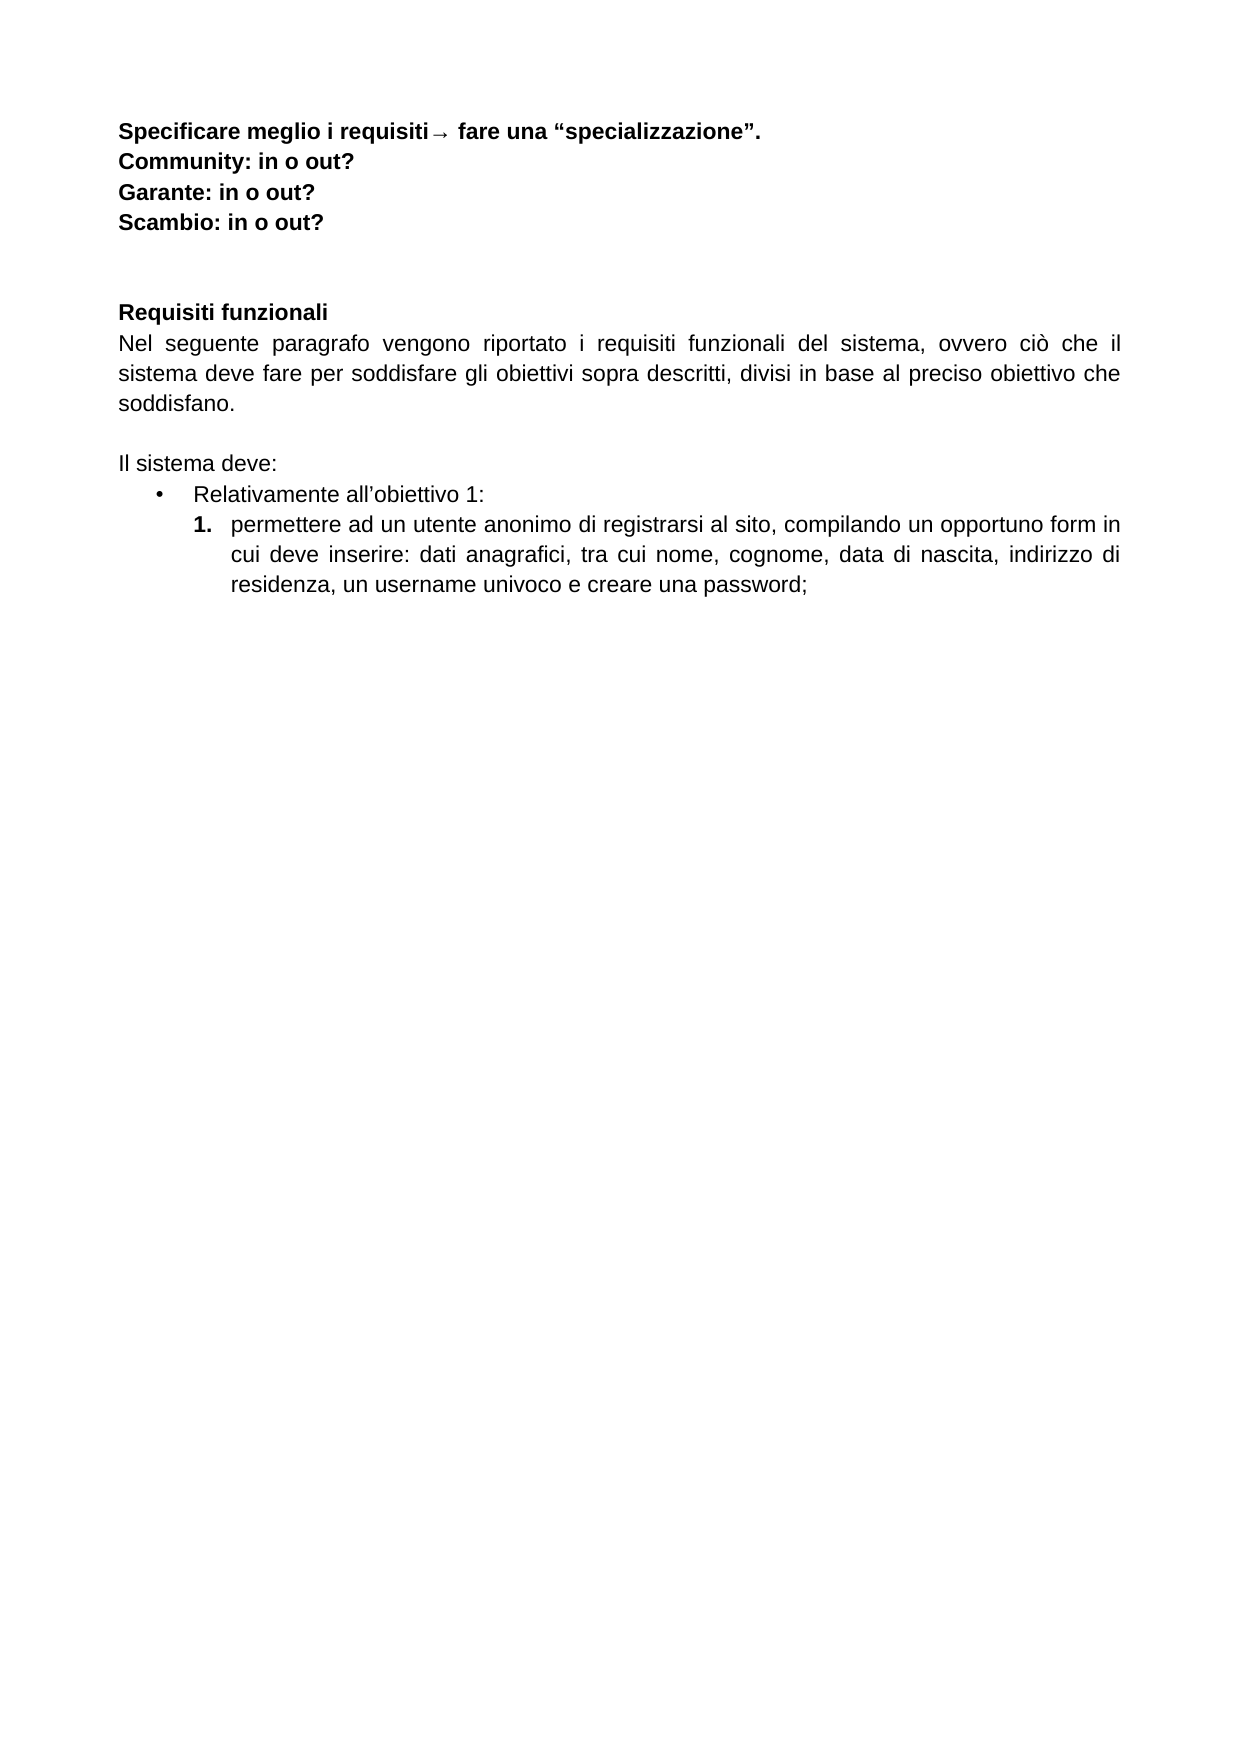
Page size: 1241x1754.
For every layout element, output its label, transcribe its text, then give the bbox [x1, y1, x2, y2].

list permettere ad un utente anonimo di registrarsi al sito, compilando un opportuno form in cui deve inserire: dati anagrafici, tra cui nome, cognome, data di nascita, indirizzo di residenza, un username univoco e creare una password; [193, 511, 1122, 598]
text Requisiti funzionali [118, 299, 1122, 326]
text Scambio: in o out? [118, 209, 1122, 235]
text Garante: in o out? [118, 178, 1122, 205]
text Community: in o out? [118, 148, 1122, 175]
text Nel seguente paragrafo vengono riportato i requisiti funzionali del sistema, ovvero ciò che il sistema deve fare per soddisfare gli obiettivi sopra descritti, divisi in base al preciso obiettivo che soddisfano. [118, 329, 1122, 416]
text Il sistema deve: [118, 450, 1122, 477]
text Specificare meglio i requisiti→ fare una “specializzazione”. [118, 118, 1122, 144]
list Relativamente all’obiettivo 1: [156, 481, 1122, 507]
